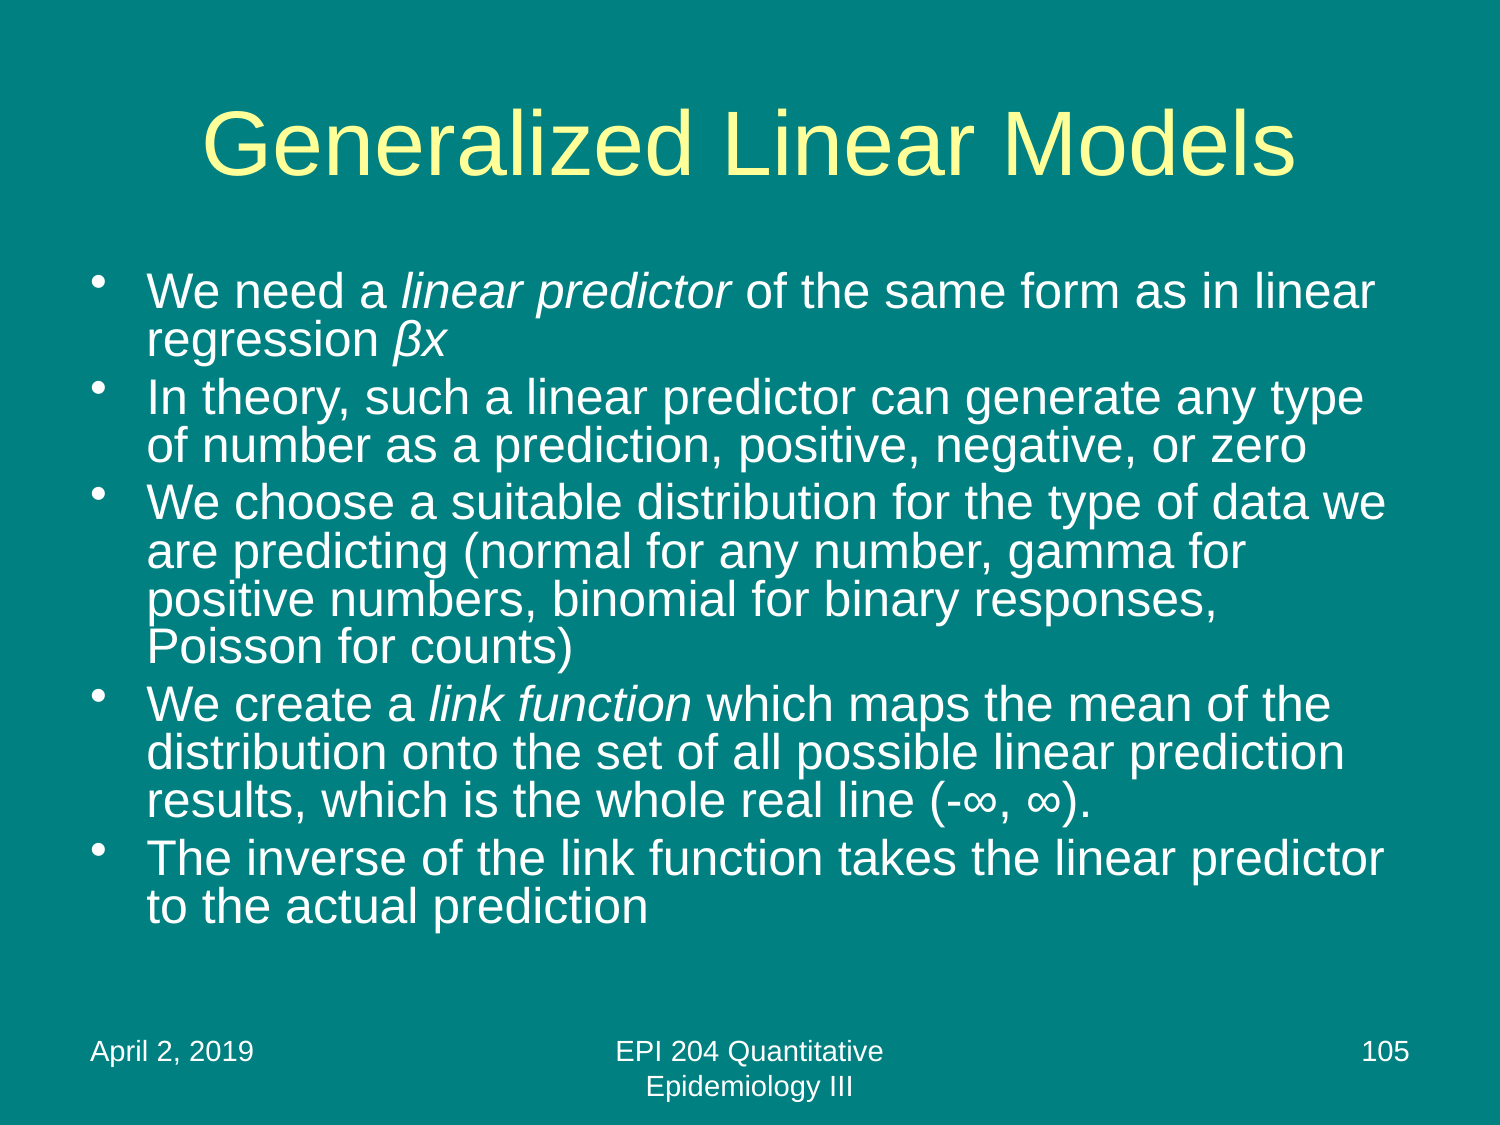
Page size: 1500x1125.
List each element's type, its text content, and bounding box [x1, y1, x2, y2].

title Generalized Linear Models [75, 45, 1425, 233]
slide_number April 2, 2019 [75, 1024, 425, 1103]
list We need a linear predictor of the same form as in linear regression βx In theory, such a linear predictor can generate any type of number as a prediction, positive, negative, or zero We choose a suitable distribution for the type of data we are predicting (normal for any number, gamma for positive numbers, binomial for binary responses, Poisson for counts) We create a link function which maps the mean of the distribution onto the set of all possible linear prediction results, which is the whole real line (-∞, ∞). The inverse of the link function takes the linear predictor to the actual prediction [75, 262, 1425, 1005]
slide_number [1074, 1024, 1425, 1103]
footer EPI 204 Quantitative Epidemiology III [512, 1024, 988, 1103]
